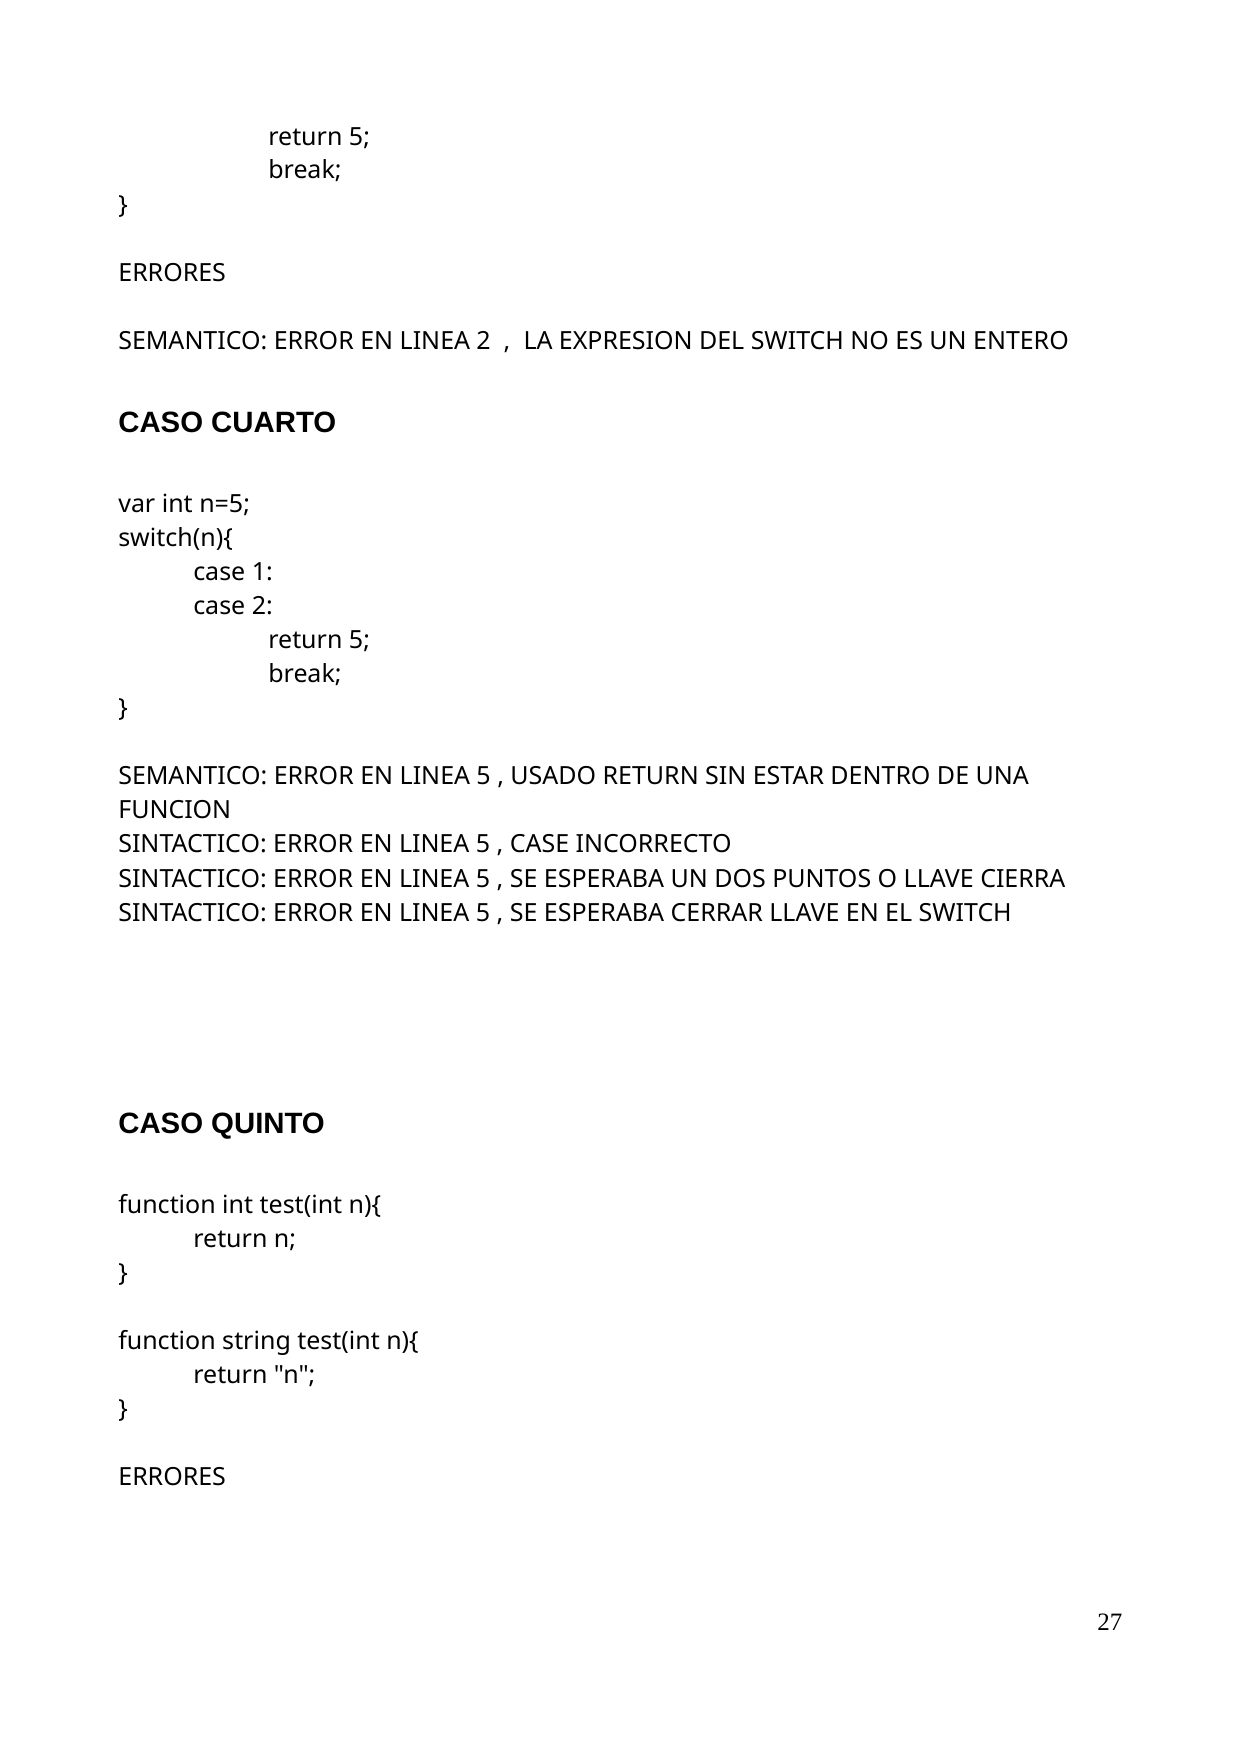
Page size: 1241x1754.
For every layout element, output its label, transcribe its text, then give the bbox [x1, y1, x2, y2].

text SEMANTICO: ERROR EN LINEA 5 , USADO RETURN SIN ESTAR DENTRO DE UNA FUNCION [118, 758, 1122, 826]
text switch(n){ [118, 519, 1122, 554]
text return n; [118, 1220, 1122, 1254]
text return 5; [118, 622, 1122, 656]
text SINTACTICO: ERROR EN LINEA 5 , CASE INCORRECTO [118, 826, 1122, 860]
subtitle CASO QUINTO [118, 1106, 1122, 1140]
subtitle CASO CUARTO [118, 405, 1122, 439]
text } [118, 690, 1122, 724]
text break; [118, 656, 1122, 690]
text } [118, 1254, 1122, 1288]
text break; [118, 152, 1122, 186]
text } [118, 186, 1122, 220]
text case 1: [118, 554, 1122, 588]
text SINTACTICO: ERROR EN LINEA 5 , SE ESPERABA CERRAR LLAVE EN EL SWITCH [118, 894, 1122, 928]
text function string test(int n){ [118, 1322, 1122, 1357]
text return "n"; [118, 1357, 1122, 1391]
text ERRORES [118, 254, 1122, 288]
text SEMANTICO: ERROR EN LINEA 2 , LA EXPRESION DEL SWITCH NO ES UN ENTERO [118, 322, 1122, 357]
text function int test(int n){ [118, 1186, 1122, 1220]
text SINTACTICO: ERROR EN LINEA 5 , SE ESPERABA UN DOS PUNTOS O LLAVE CIERRA [118, 860, 1122, 894]
text var int n=5; [118, 486, 1122, 519]
text } [118, 1391, 1122, 1425]
text ERRORES [118, 1459, 1122, 1493]
text return 5; [118, 118, 1122, 152]
text case 2: [118, 588, 1122, 622]
